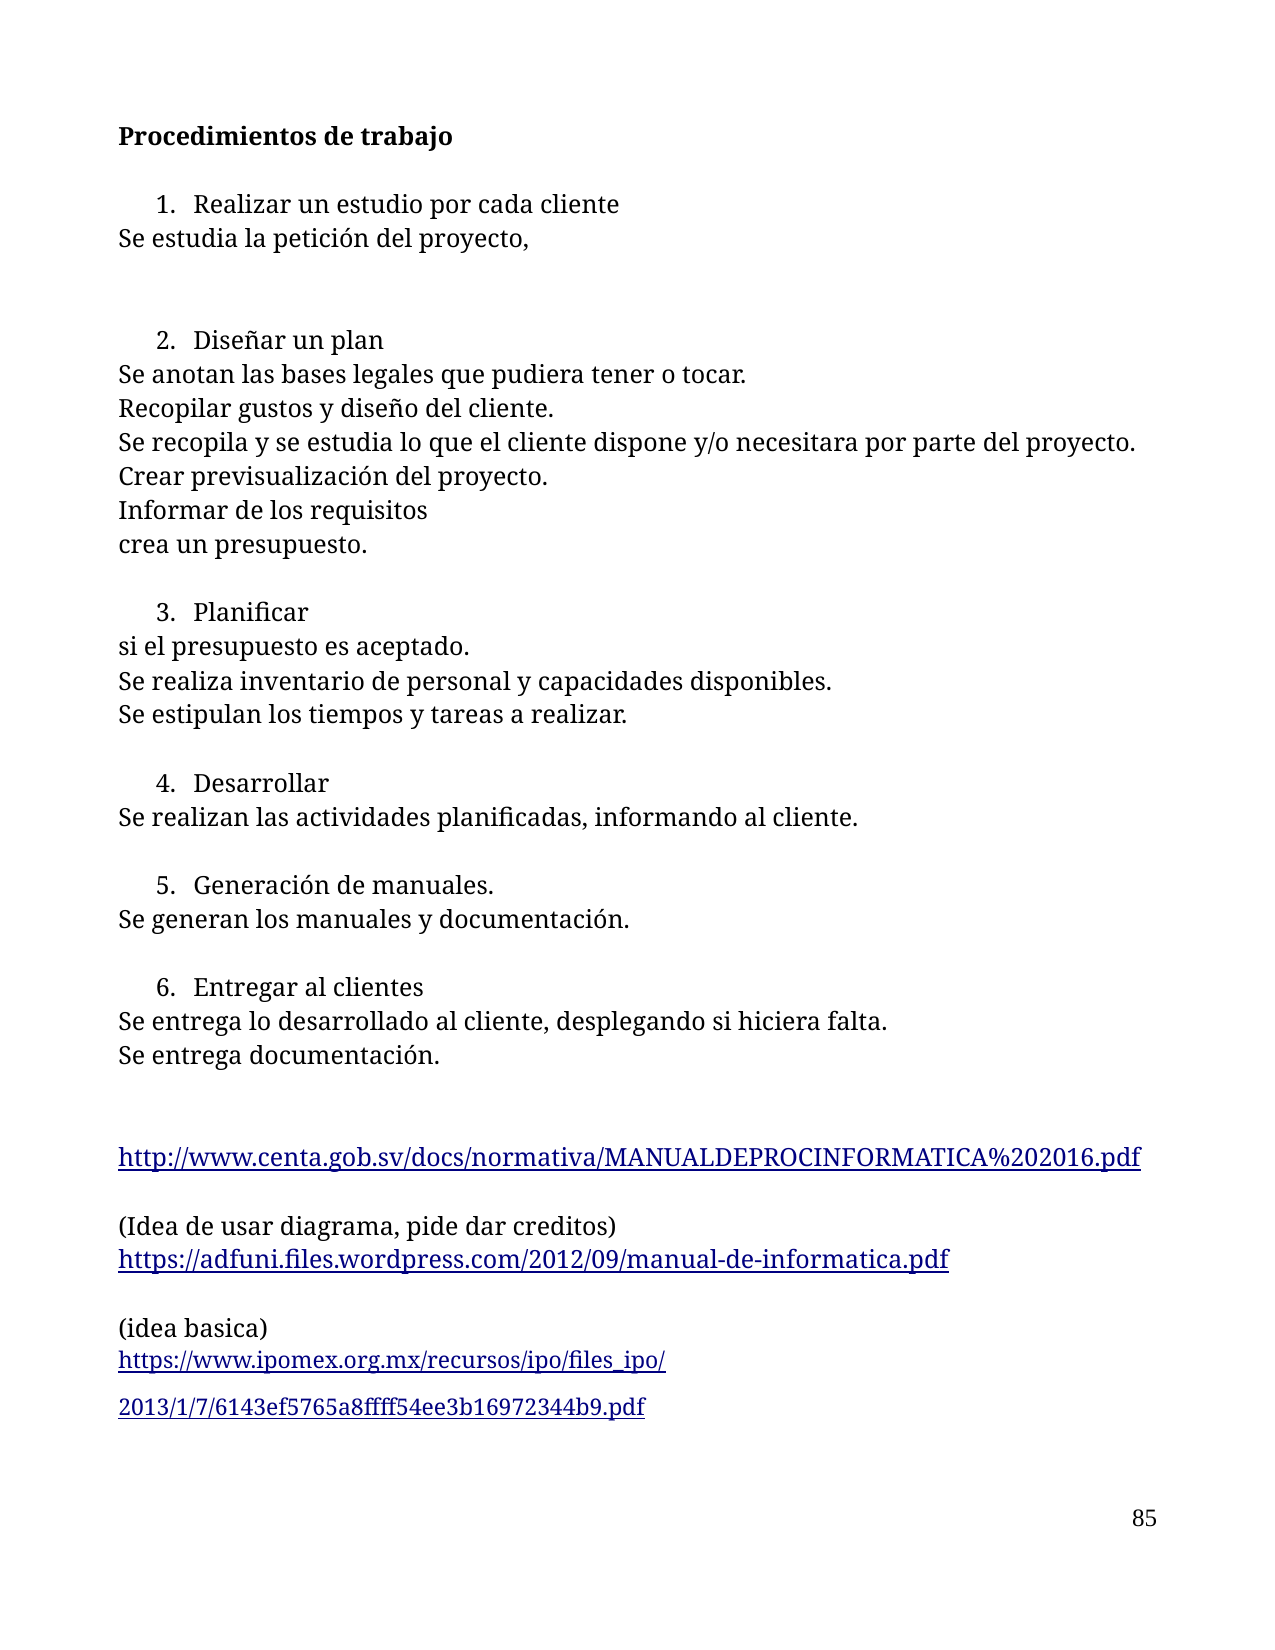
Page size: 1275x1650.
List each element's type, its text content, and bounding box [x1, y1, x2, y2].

text http://www.centa.gob.sv/docs/normativa/MANUALDEPROCINFORMATICA%202016.pdf [118, 1140, 1157, 1174]
text https://www.ipomex.org.mx/recursos/ipo/files_ipo/2013/1/7/6143ef5765a8ffff54ee3b16972344b9.pdf [118, 1344, 1157, 1422]
text Se estipulan los tiempos y tareas a realizar. [118, 697, 1157, 731]
text Procedimientos de trabajo [118, 118, 1157, 152]
list Planificar [156, 595, 1157, 629]
text (idea basica) [118, 1310, 1157, 1344]
text Se recopila y se estudia lo que el cliente dispone y/o necesitara por parte del proyecto. [118, 425, 1157, 459]
text Se entrega documentación. [118, 1038, 1157, 1072]
text Se realiza inventario de personal y capacidades disponibles. [118, 663, 1157, 697]
list Generación de manuales. [156, 867, 1157, 902]
text si el presupuesto es aceptado. [118, 629, 1157, 663]
text crea un presupuesto. [118, 527, 1157, 561]
text Se entrega lo desarrollado al cliente, desplegando si hiciera falta. [118, 1004, 1157, 1038]
list Desarrollar [156, 765, 1157, 799]
text (Idea de usar diagrama, pide dar creditos) [118, 1208, 1157, 1242]
text Se realizan las actividades planificadas, informando al cliente. [118, 799, 1157, 833]
text Se anotan las bases legales que pudiera tener o tocar. [118, 357, 1157, 391]
text Recopilar gustos y diseño del cliente. [118, 391, 1157, 425]
text Crear previsualización del proyecto. [118, 459, 1157, 493]
list Diseñar un plan [156, 322, 1157, 357]
text Se generan los manuales y documentación. [118, 902, 1157, 936]
text https://adfuni.files.wordpress.com/2012/09/manual-de-informatica.pdf [118, 1242, 1157, 1276]
text Se estudia la petición del proyecto, [118, 220, 1157, 254]
text Informar de los requisitos [118, 493, 1157, 527]
list Realizar un estudio por cada cliente [156, 186, 1157, 220]
list Entregar al clientes [156, 970, 1157, 1004]
